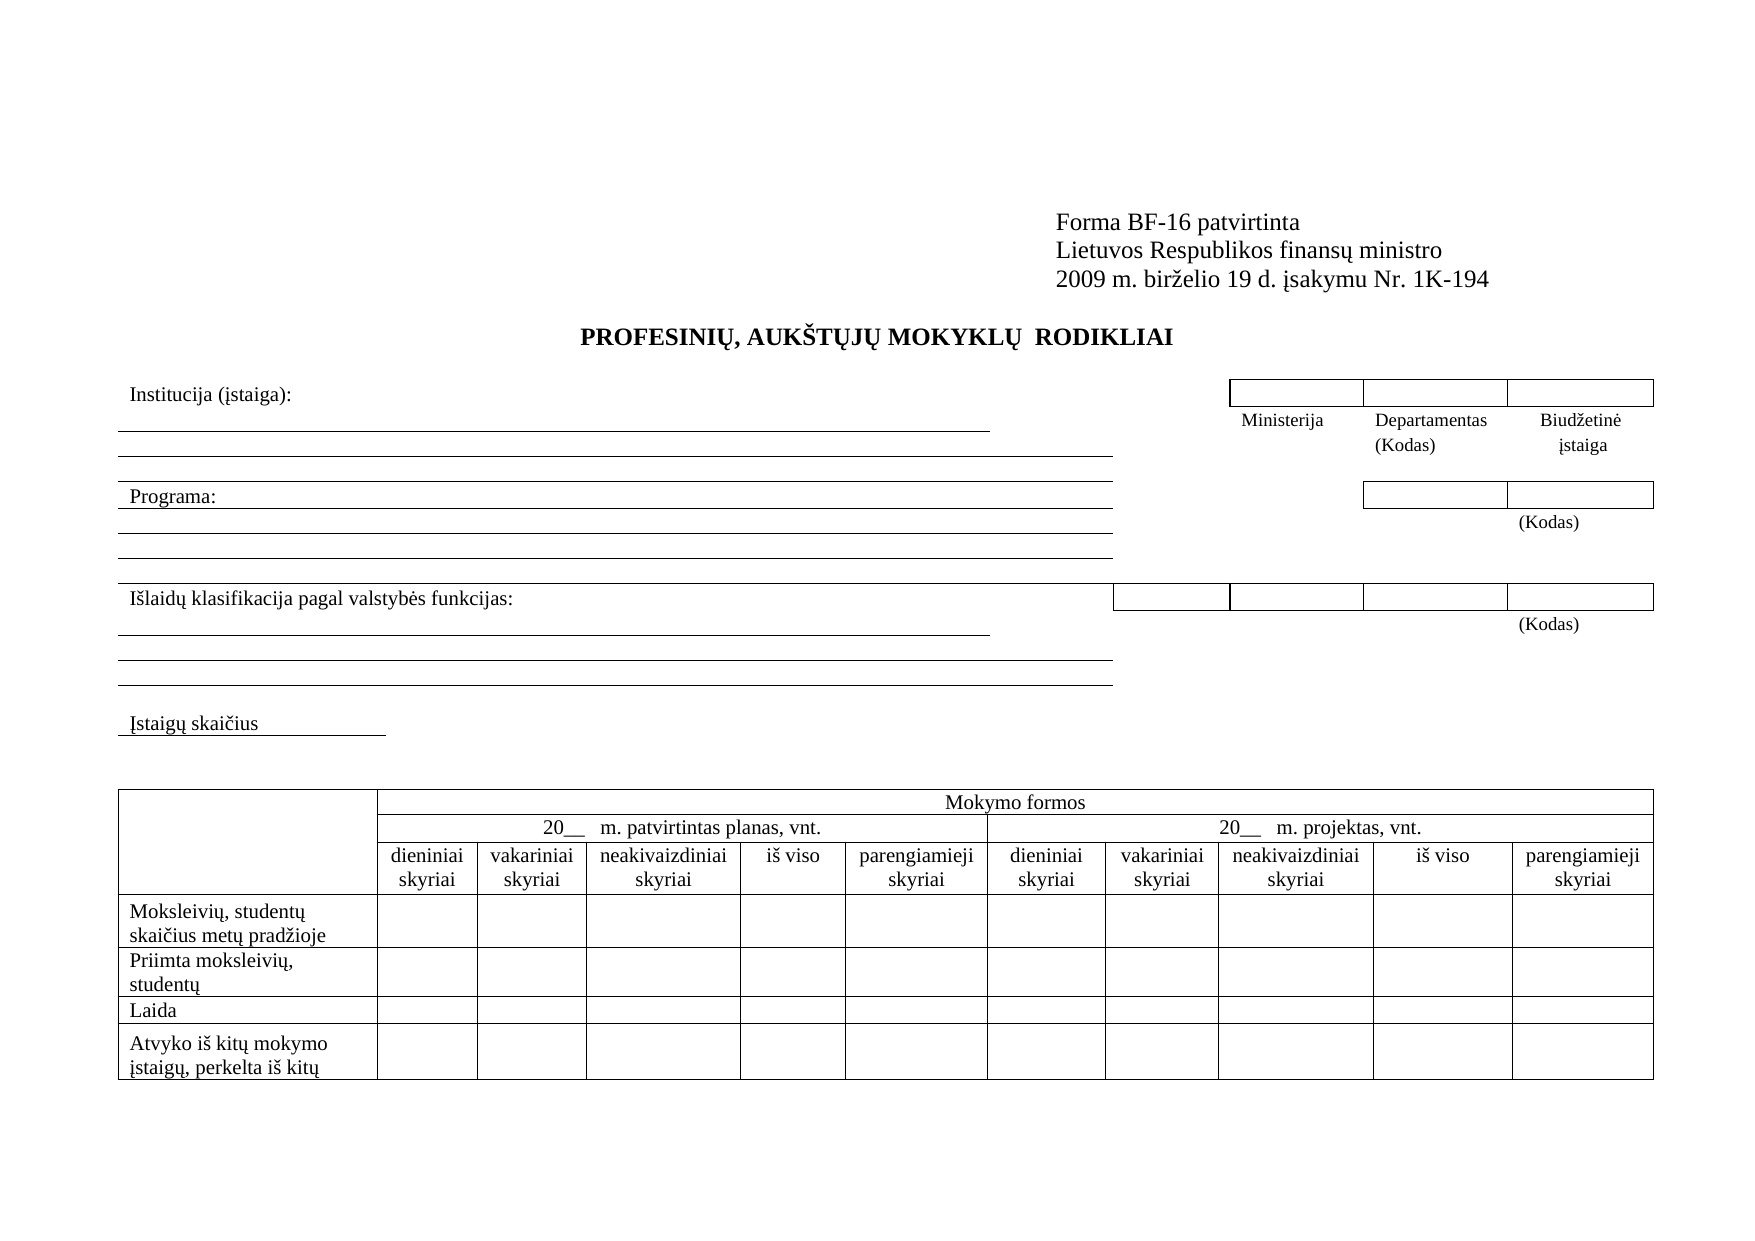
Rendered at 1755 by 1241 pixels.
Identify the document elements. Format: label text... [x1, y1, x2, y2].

table_cell [1230, 558, 1364, 583]
table_cell parengiamieji skyriai [1513, 843, 1653, 893]
table_cell [846, 895, 987, 947]
table_cell [988, 997, 1105, 1022]
table_cell [736, 686, 844, 710]
table_header [1231, 380, 1363, 406]
table_cell [602, 710, 736, 735]
table_cell [1230, 710, 1364, 735]
text Lietuvos Respublikos finansų ministro [1056, 235, 1636, 264]
table_cell [741, 948, 845, 996]
table_cell [118, 509, 1113, 533]
table_cell [1231, 584, 1363, 609]
table_cell [1219, 997, 1373, 1022]
table_cell [602, 584, 736, 609]
table_cell [1508, 456, 1653, 481]
table_cell [587, 997, 740, 1022]
table_cell [1106, 1024, 1218, 1079]
table_cell iš viso [741, 843, 845, 893]
table_cell [1106, 997, 1218, 1022]
table_cell [1113, 611, 1230, 634]
table_cell [118, 534, 1113, 558]
table_cell [1219, 895, 1373, 947]
table_cell [118, 736, 386, 760]
table_cell [602, 686, 736, 710]
table_header [736, 379, 844, 406]
table_cell [1230, 456, 1364, 481]
table_cell Moksleivių, studentų skaičius metų pradžioje [119, 895, 377, 947]
table_cell [1364, 611, 1507, 634]
table_cell [378, 895, 477, 947]
table_cell (Kodas) [1364, 431, 1507, 456]
table_cell [1508, 685, 1653, 710]
table_cell [1113, 533, 1230, 558]
table_cell [1113, 710, 1230, 735]
table_cell [1364, 456, 1507, 481]
table_cell Laida [119, 997, 377, 1022]
table_cell [988, 1024, 1105, 1079]
table_cell [1230, 533, 1364, 558]
table_cell [1113, 508, 1230, 533]
table_header [602, 379, 736, 406]
table_cell [587, 1024, 740, 1079]
table_cell [378, 1024, 477, 1079]
table_cell [846, 1024, 987, 1079]
table_cell [1364, 635, 1507, 660]
table_cell [118, 686, 386, 710]
table_cell [118, 610, 990, 634]
table_cell [478, 895, 586, 947]
table_cell Įstaigų skaičius [118, 710, 386, 735]
table_cell [1364, 533, 1507, 558]
table_cell (Kodas) [1508, 611, 1653, 634]
table_cell [1114, 584, 1229, 609]
table_cell Ministerija [1230, 407, 1364, 431]
table_header [386, 379, 489, 406]
table_cell [741, 1024, 845, 1079]
table_cell [378, 948, 477, 996]
table_header [1364, 380, 1507, 406]
table_cell Biudžetinė [1508, 407, 1653, 431]
table_cell [1513, 895, 1653, 947]
table_cell [1513, 948, 1653, 996]
table_cell [1230, 431, 1364, 456]
table_cell [846, 948, 987, 996]
table_cell [1113, 558, 1230, 583]
table_cell [1113, 481, 1230, 508]
table_cell [990, 406, 1113, 431]
table_cell [118, 559, 1113, 583]
table_cell [1364, 710, 1507, 735]
table_cell Išlaidų klasifikacija pagal valstybės funkcijas: [118, 584, 602, 609]
table_cell [741, 895, 845, 947]
text 2009 m. birželio 19 d. įsakymu Nr. 1K-194 [1056, 264, 1636, 293]
table_cell [988, 948, 1105, 996]
table_cell [489, 686, 602, 710]
table_cell [118, 635, 1113, 660]
table_cell [1113, 406, 1230, 431]
table_cell [1508, 558, 1653, 583]
table_cell [1508, 710, 1653, 735]
table_cell [1374, 895, 1512, 947]
table_cell [1374, 948, 1512, 996]
table_cell [1513, 1024, 1653, 1079]
table_cell [587, 948, 740, 996]
table_cell [1113, 456, 1230, 481]
table_cell [1508, 533, 1653, 558]
table_cell [478, 1024, 586, 1079]
table_cell [1113, 431, 1230, 456]
table_cell vakariniai skyriai [478, 843, 586, 893]
table_cell [988, 895, 1105, 947]
table_cell [1113, 735, 1230, 760]
table_cell [1219, 948, 1373, 996]
table_cell [844, 686, 990, 710]
table_cell [1230, 508, 1364, 533]
table_cell [1113, 685, 1230, 710]
table_cell 20__ m. projektas, vnt. [988, 815, 1653, 842]
table_cell [990, 710, 1113, 735]
table_cell [1364, 584, 1507, 609]
table_cell dieniniai skyriai [988, 843, 1105, 893]
text PROFESINIŲ, AUKŠTŲJŲ MOKYKLŲ RODIKLIAI [118, 322, 1636, 350]
table_cell 20__ m. patvirtintas planas, vnt. [378, 815, 987, 842]
table_cell [378, 997, 477, 1022]
table_cell [990, 686, 1113, 710]
table_cell [1508, 584, 1653, 609]
table_header [1508, 380, 1653, 406]
table_cell dieniniai skyriai [378, 843, 477, 893]
table_cell [990, 610, 1113, 634]
table_cell [1508, 482, 1653, 508]
table_cell neakivaizdiniai skyriai [587, 843, 740, 893]
table_cell [846, 997, 987, 1022]
table_cell [1513, 997, 1653, 1022]
table_header Institucija (įstaiga): [118, 379, 386, 406]
table_cell [118, 661, 1113, 685]
table_cell [1364, 660, 1507, 685]
table_cell [1219, 1024, 1373, 1079]
table_cell [1374, 997, 1512, 1022]
table_cell [736, 735, 844, 760]
table_cell [118, 406, 990, 431]
table_cell vakariniai skyriai [1106, 843, 1218, 893]
table_cell [386, 735, 489, 760]
table_cell [844, 584, 990, 609]
text Forma BF-16 patvirtinta [1056, 207, 1636, 235]
table_cell [1230, 611, 1364, 634]
table_cell [1364, 482, 1507, 508]
table_cell [844, 735, 990, 760]
table_cell (Kodas) [1508, 509, 1653, 533]
table_header [1113, 379, 1229, 406]
table_cell Priimta moksleivių, studentų [119, 948, 377, 996]
table_cell [1364, 509, 1507, 533]
table_cell [736, 584, 844, 609]
table_cell [386, 710, 489, 735]
table_cell [736, 710, 844, 735]
table_cell [1508, 735, 1653, 760]
table_cell iš viso [1374, 843, 1512, 893]
table_cell [1230, 660, 1364, 685]
table_header [990, 379, 1113, 406]
table_cell [386, 686, 489, 710]
table_cell [602, 735, 736, 760]
table_cell [844, 710, 990, 735]
table_cell [741, 997, 845, 1022]
table_cell [1113, 660, 1230, 685]
table_cell [1364, 735, 1507, 760]
table_header Mokymo formos [378, 790, 1653, 814]
table_cell [478, 948, 586, 996]
table_cell [1106, 895, 1218, 947]
table_header [119, 790, 377, 893]
table_cell [990, 735, 1113, 760]
table_cell Programa: [118, 482, 1113, 508]
table_header [489, 379, 602, 406]
table_cell parengiamieji skyriai [846, 843, 987, 893]
table_cell [587, 895, 740, 947]
table_cell [990, 584, 1113, 609]
table_cell [1364, 685, 1507, 710]
table_cell [118, 431, 1113, 456]
table_cell [1364, 558, 1507, 583]
table_cell [489, 710, 602, 735]
table_cell Atvyko iš kitų mokymo įstaigų, perkelta iš kitų [119, 1024, 377, 1079]
table_cell [118, 457, 1113, 481]
table_header [844, 379, 990, 406]
table_cell [1508, 660, 1653, 685]
table_cell [1106, 948, 1218, 996]
table_cell [1374, 1024, 1512, 1079]
table_cell įstaiga [1508, 431, 1653, 456]
table_cell [1508, 635, 1653, 660]
table_cell [1230, 685, 1364, 710]
table_cell [1113, 635, 1230, 660]
table_cell [1230, 481, 1363, 508]
table_cell [1230, 635, 1364, 660]
table_cell [1230, 735, 1364, 760]
table_cell [478, 997, 586, 1022]
table_cell [489, 735, 602, 760]
table_cell Departamentas [1364, 407, 1507, 431]
table_cell neakivaizdiniai skyriai [1219, 843, 1373, 893]
